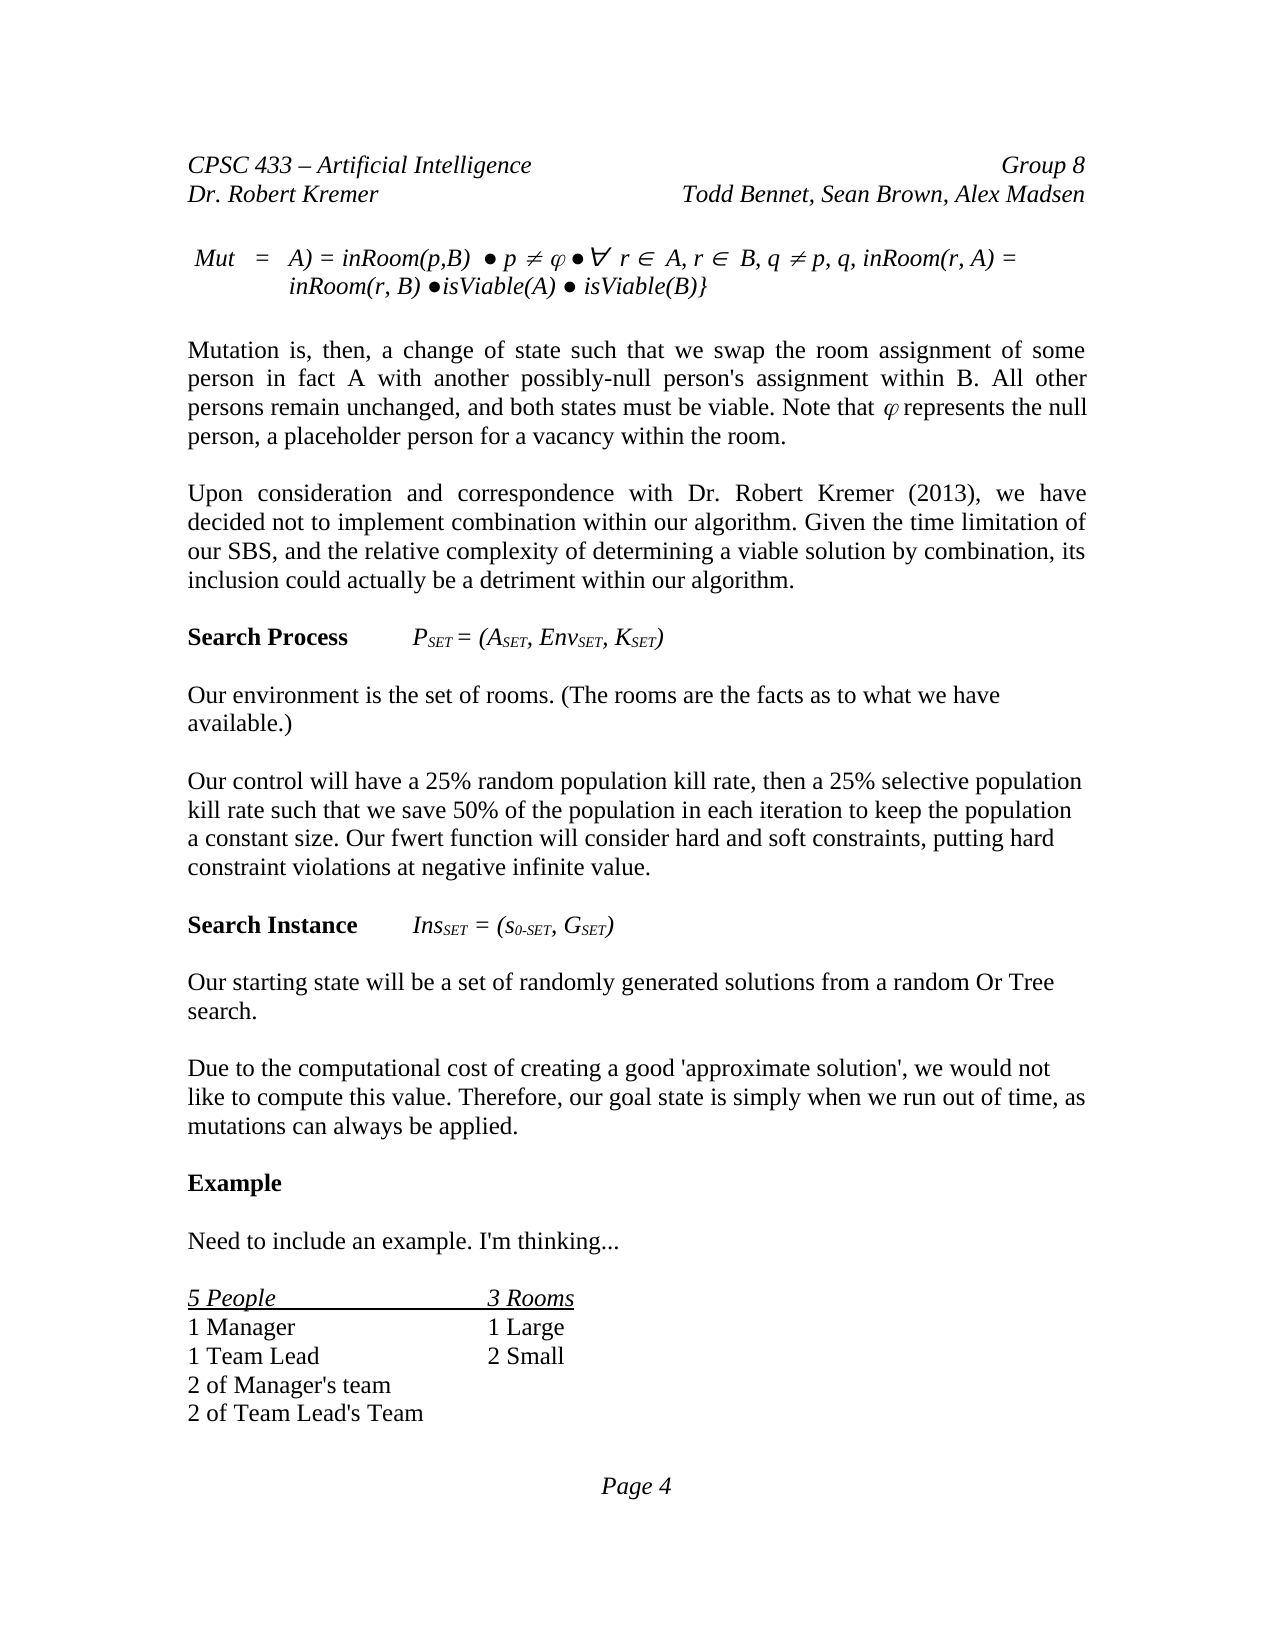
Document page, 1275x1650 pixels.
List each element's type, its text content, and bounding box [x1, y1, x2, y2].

text Our starting state will be a set of randomly generated solutions from a random Or Tree search. [187, 967, 1087, 1025]
text Search Process PSET = (ASET, EnvSET, KSET) [187, 622, 1087, 651]
text Need to include an example. I'm thinking... [187, 1226, 1087, 1255]
text Example [187, 1168, 1087, 1197]
table_header Mut [188, 237, 244, 306]
text Our environment is the set of rooms. (The rooms are the facts as to what we have available.) [187, 680, 1087, 737]
text Mutation is, then, a change of state such that we swap the room assignment of some person in fact A with another possibly-null person's assignment within B. All other persons remain unchanged, and both states must be viable. Note that φ represents the null person, a placeholder person for a vacancy within the room. [187, 335, 1087, 450]
text Our control will have a 25% random population kill rate, then a 25% selective population kill rate such that we save 50% of the population in each iteration to keep the population a constant size. Our fwert function will consider hard and soft constraints, putting hard constraint violations at negative infinite value. [187, 766, 1087, 881]
text Upon consideration and correspondence with Dr. Robert Kremer (2013), we have decided not to implement combination within our algorithm. Given the time limitation of our SBS, and the relative complexity of determining a viable solution by combination, its inclusion could actually be a detriment within our algorithm. [187, 478, 1087, 593]
text 2 of Manager's team [187, 1370, 1087, 1398]
text Search Instance InsSET = (s0-SET, GSET) [187, 910, 1087, 938]
text 1 Manager 1 Large [187, 1312, 1087, 1341]
table_header = [244, 237, 283, 306]
table_header A) = inRoom(p,B) ● p ≠ φ ●∀ r ∈ A, r ∈ B, q ≠ p, q, inRoom(r, A) = inRoom(r, B) ●isViable(A) ● isViable(B)} [283, 237, 1087, 306]
text 1 Team Lead 2 Small [187, 1341, 1087, 1370]
text 5 People 3 Rooms [187, 1283, 1087, 1312]
text Due to the computational cost of creating a good 'approximate solution', we would not like to compute this value. Therefore, our goal state is simply when we run out of time, as mutations can always be applied. [187, 1053, 1087, 1140]
text 2 of Team Lead's Team [187, 1398, 1087, 1427]
